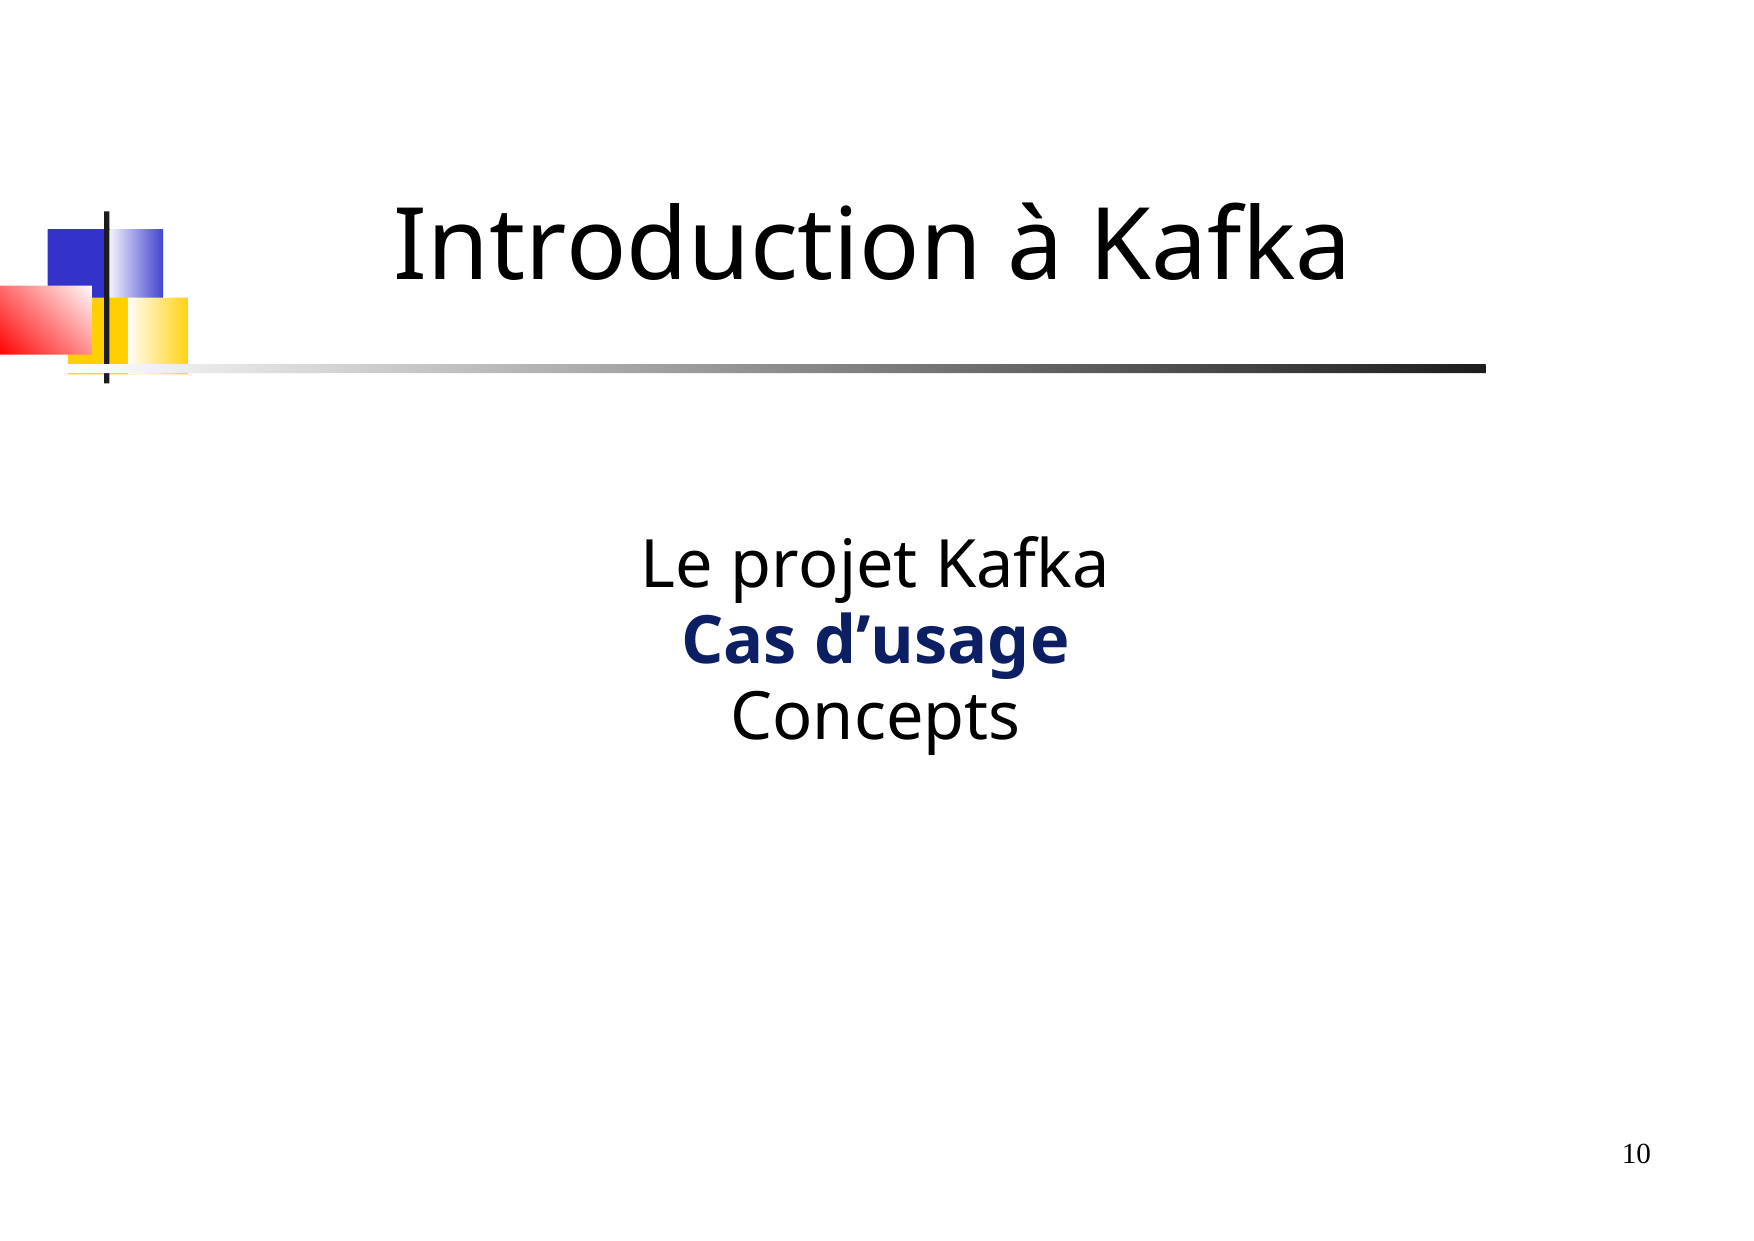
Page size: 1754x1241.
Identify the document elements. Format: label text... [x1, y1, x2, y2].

subtitle Le projet Kafka Cas d’usage Concepts [179, 371, 1567, 1091]
title Introduction à Kafka [179, 139, 1567, 351]
